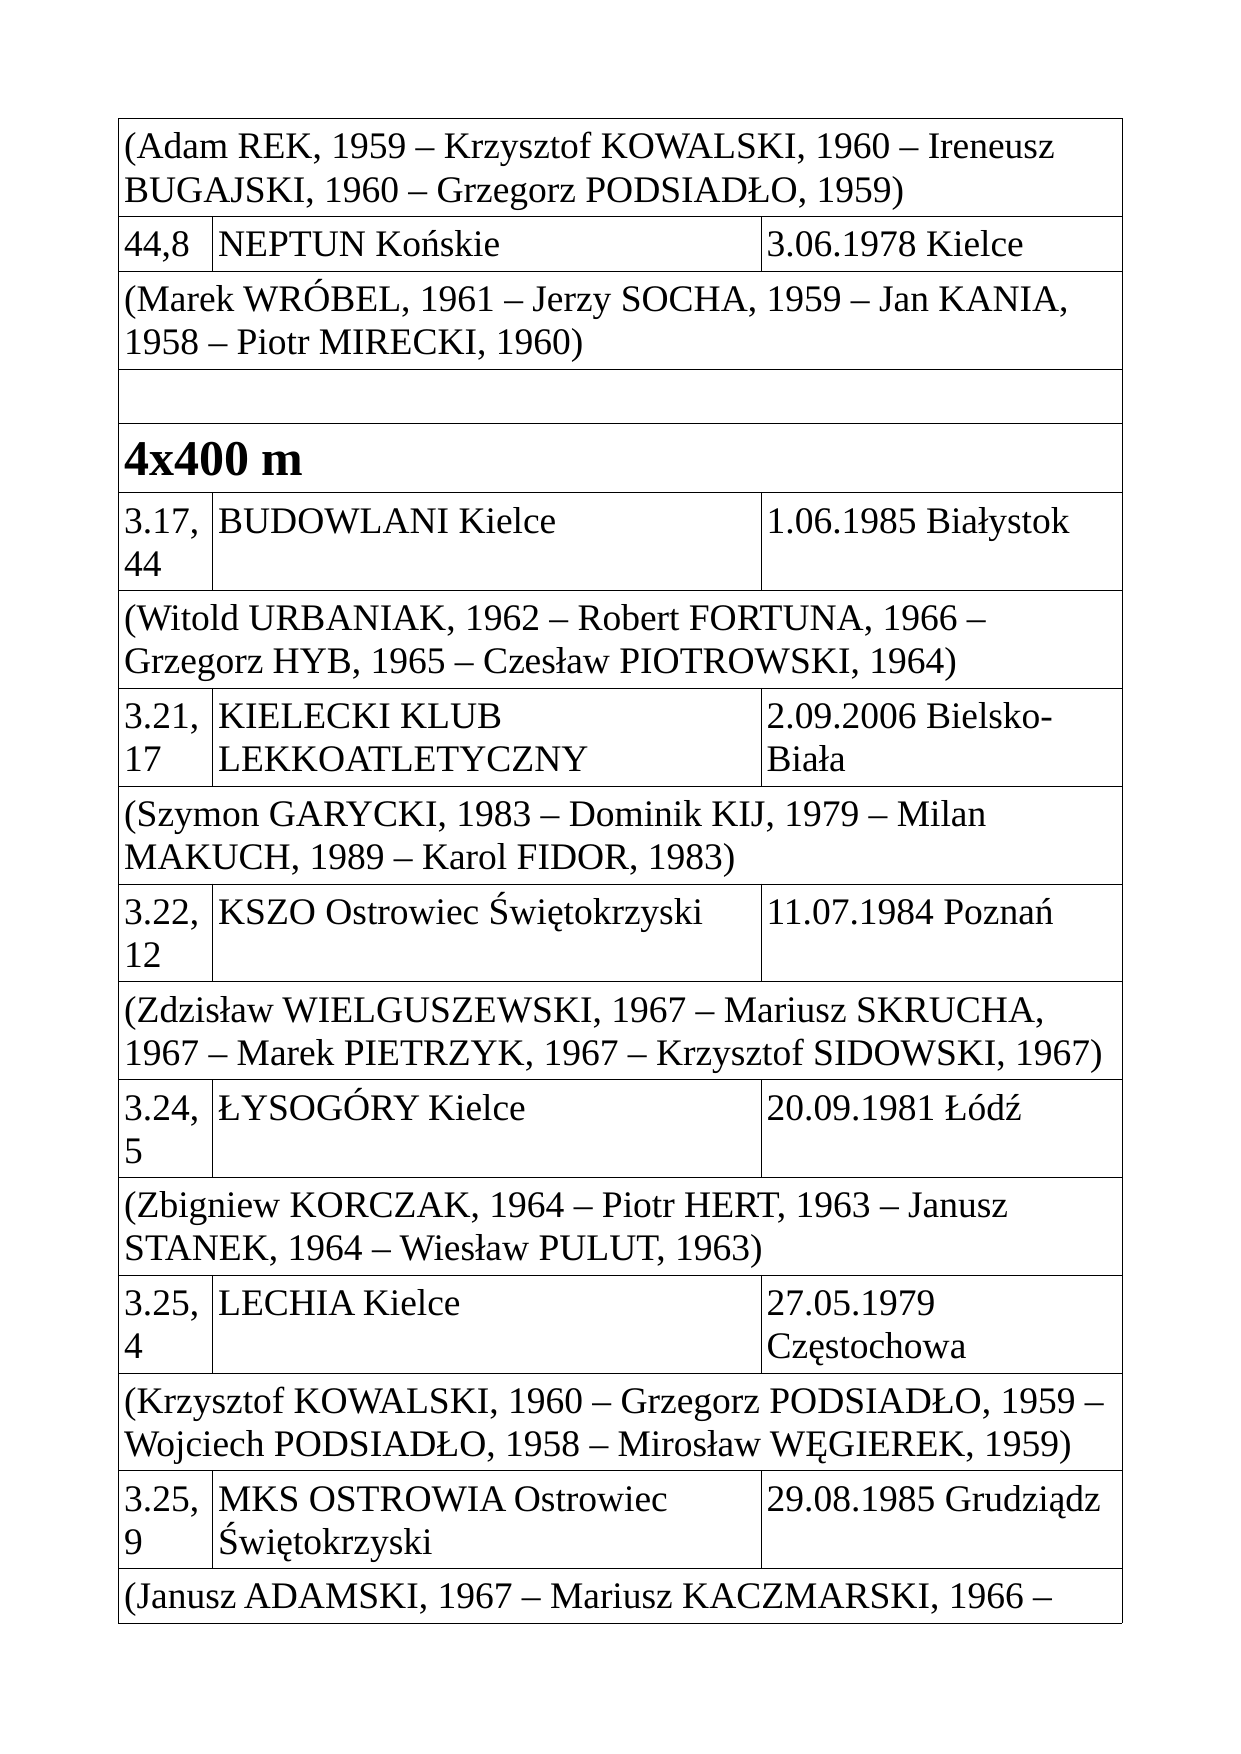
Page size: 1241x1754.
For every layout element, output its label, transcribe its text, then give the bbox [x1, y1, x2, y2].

table_cell ŁYSOGÓRY Kielce [213, 1080, 761, 1177]
table_cell (Witold URBANIAK, 1962 – Robert FORTUNA, 1966 – Grzegorz HYB, 1965 – Czesław PIOTROWSKI, 1964) [119, 591, 1122, 688]
table_cell (Janusz ADAMSKI, 1967 – Mariusz KACZMARSKI, 1966 – [119, 1569, 1122, 1623]
table_cell (Krzysztof KOWALSKI, 1960 – Grzegorz PODSIADŁO, 1959 – Wojciech PODSIADŁO, 1958 – Mirosław WĘGIEREK, 1959) [119, 1374, 1122, 1470]
table_cell (Adam REK, 1959 – Krzysztof KOWALSKI, 1960 – Ireneusz BUGAJSKI, 1960 – Grzegorz PODSIADŁO, 1959) [119, 119, 1122, 216]
table_cell MKS OSTROWIA Ostrowiec Świętokrzyski [213, 1471, 761, 1568]
table_cell (Marek WRÓBEL, 1961 – Jerzy SOCHA, 1959 – Jan KANIA, 1958 – Piotr MIRECKI, 1960) [119, 272, 1122, 368]
table_cell (Szymon GARYCKI, 1983 – Dominik KIJ, 1979 – Milan MAKUCH, 1989 – Karol FIDOR, 1983) [119, 787, 1122, 883]
table_cell 11.07.1984 Poznań [762, 885, 1122, 981]
table_cell 2.09.2006 Bielsko-Biała [762, 689, 1122, 786]
table_cell 4x400 m [119, 424, 1122, 492]
table_cell KIELECKI KLUB LEKKOATLETYCZNY [213, 689, 761, 786]
table_cell 3.25,9 [119, 1471, 212, 1568]
table_cell [119, 370, 1122, 423]
table_cell 27.05.1979 Częstochowa [762, 1276, 1122, 1372]
table_cell BUDOWLANI Kielce [213, 493, 761, 590]
table_cell 20.09.1981 Łódź [762, 1080, 1122, 1177]
table_cell (Zbigniew KORCZAK, 1964 – Piotr HERT, 1963 – Janusz STANEK, 1964 – Wiesław PULUT, 1963) [119, 1178, 1122, 1275]
table_cell KSZO Ostrowiec Świętokrzyski [213, 885, 761, 981]
table_cell LECHIA Kielce [213, 1276, 761, 1372]
table_cell 3.06.1978 Kielce [762, 217, 1122, 271]
table_cell 3.22,12 [119, 885, 212, 981]
table_cell 29.08.1985 Grudziądz [762, 1471, 1122, 1568]
table_cell NEPTUN Końskie [213, 217, 761, 271]
table_cell 3.21,17 [119, 689, 212, 786]
table_cell 3.17,44 [119, 493, 212, 590]
table_cell (Zdzisław WIELGUSZEWSKI, 1967 – Mariusz SKRUCHA, 1967 – Marek PIETRZYK, 1967 – Krzysztof SIDOWSKI, 1967) [119, 982, 1122, 1079]
table_cell 44,8 [119, 217, 212, 271]
table_cell 1.06.1985 Białystok [762, 493, 1122, 590]
table_cell 3.24,5 [119, 1080, 212, 1177]
table_cell 3.25,4 [119, 1276, 212, 1372]
